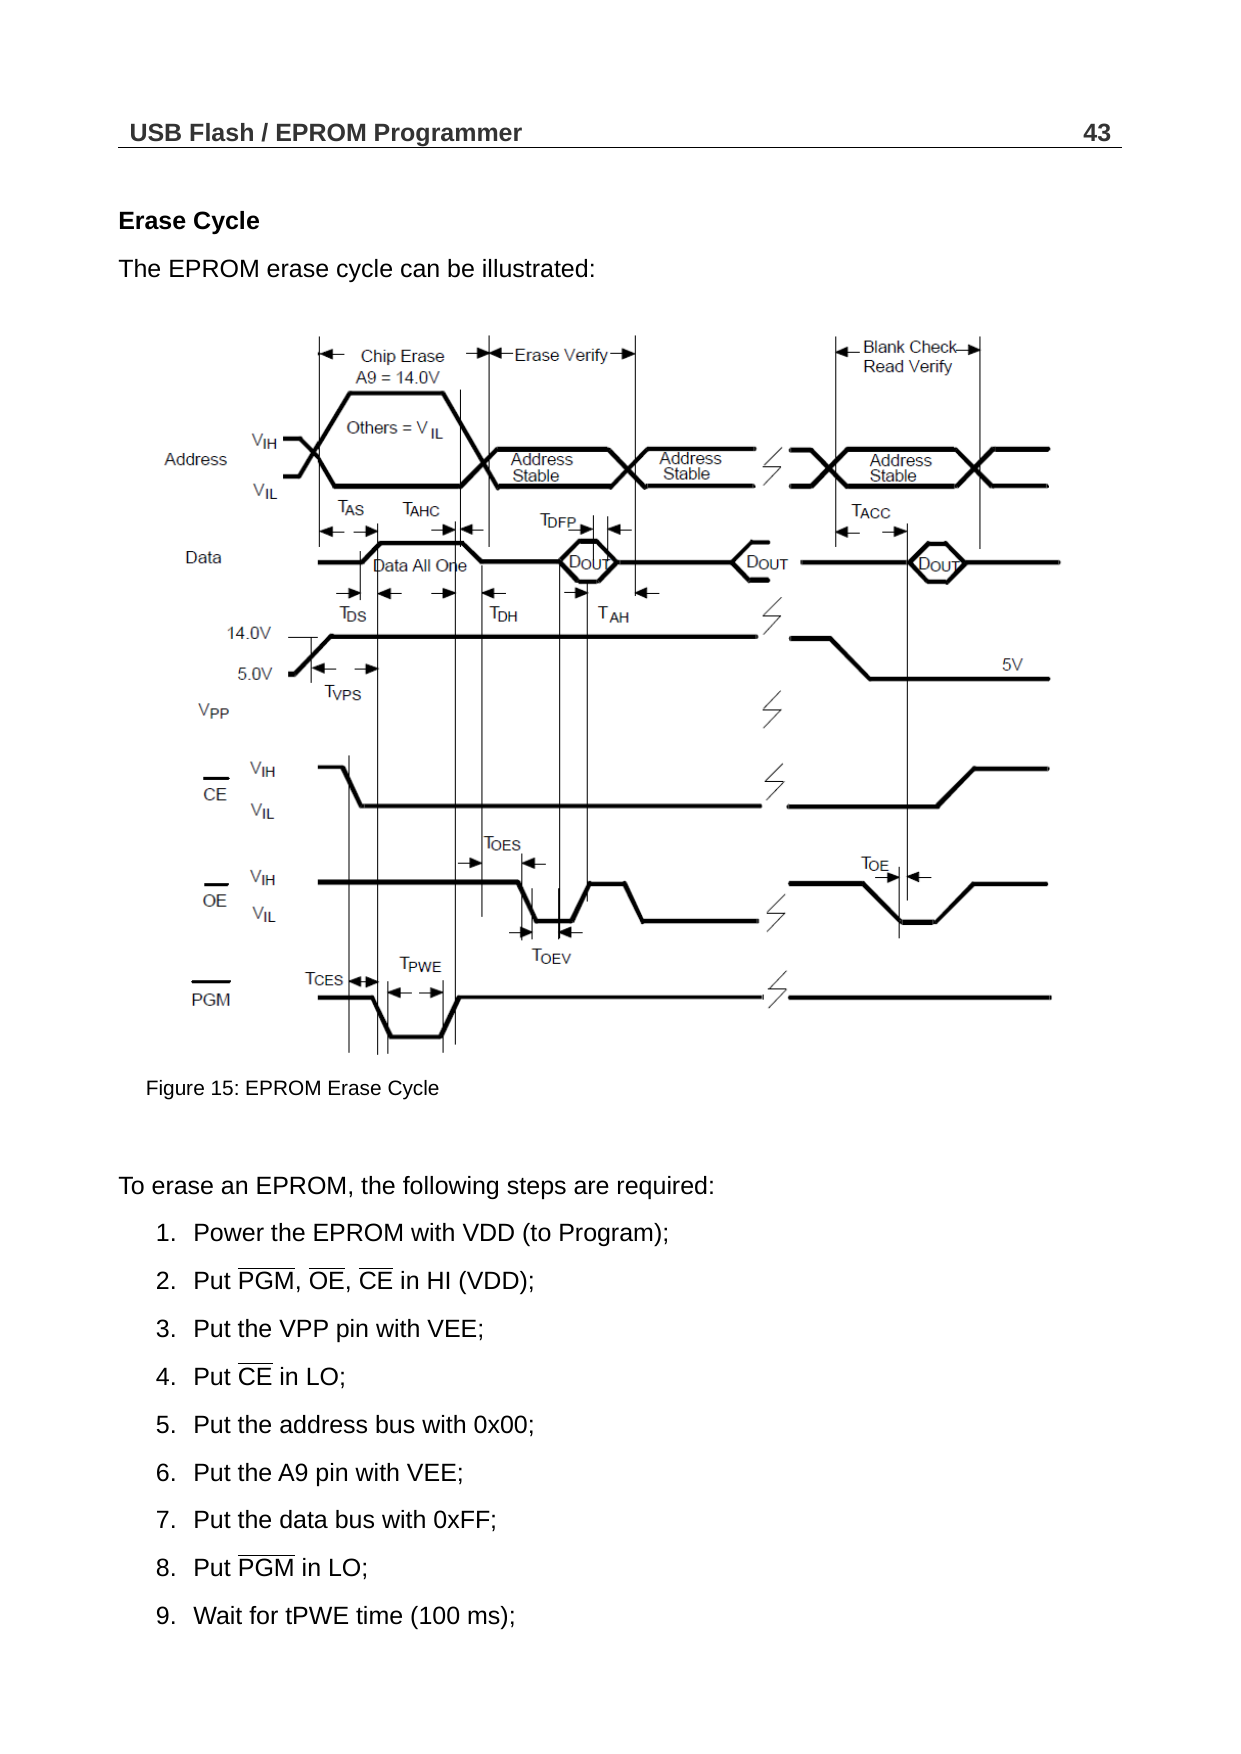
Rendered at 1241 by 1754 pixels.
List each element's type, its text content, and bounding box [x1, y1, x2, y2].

list Put PGM in LO; [156, 1553, 1122, 1582]
text Erase Cycle [118, 206, 1122, 235]
list Put CE in LO; [156, 1362, 1122, 1391]
list Put PGM, OE, CE in HI (VDD); [156, 1266, 1122, 1295]
list Power the EPROM with VDD (to Program); [156, 1218, 1122, 1247]
list Put the VPP pin with VEE; [156, 1314, 1122, 1343]
text To erase an EPROM, the following steps are required: [118, 1171, 1122, 1199]
text Figure 15: EPROM Erase Cycle [146, 1063, 1095, 1099]
list Wait for tPWE time (100 ms); [156, 1601, 1122, 1630]
list Put the data bus with 0xFF; [156, 1505, 1122, 1534]
list Put the address bus with 0x00; [156, 1410, 1122, 1438]
text The EPROM erase cycle can be illustrated: [118, 254, 1122, 283]
list Put the A9 pin with VEE; [156, 1457, 1122, 1486]
picture [145, 314, 1095, 1063]
